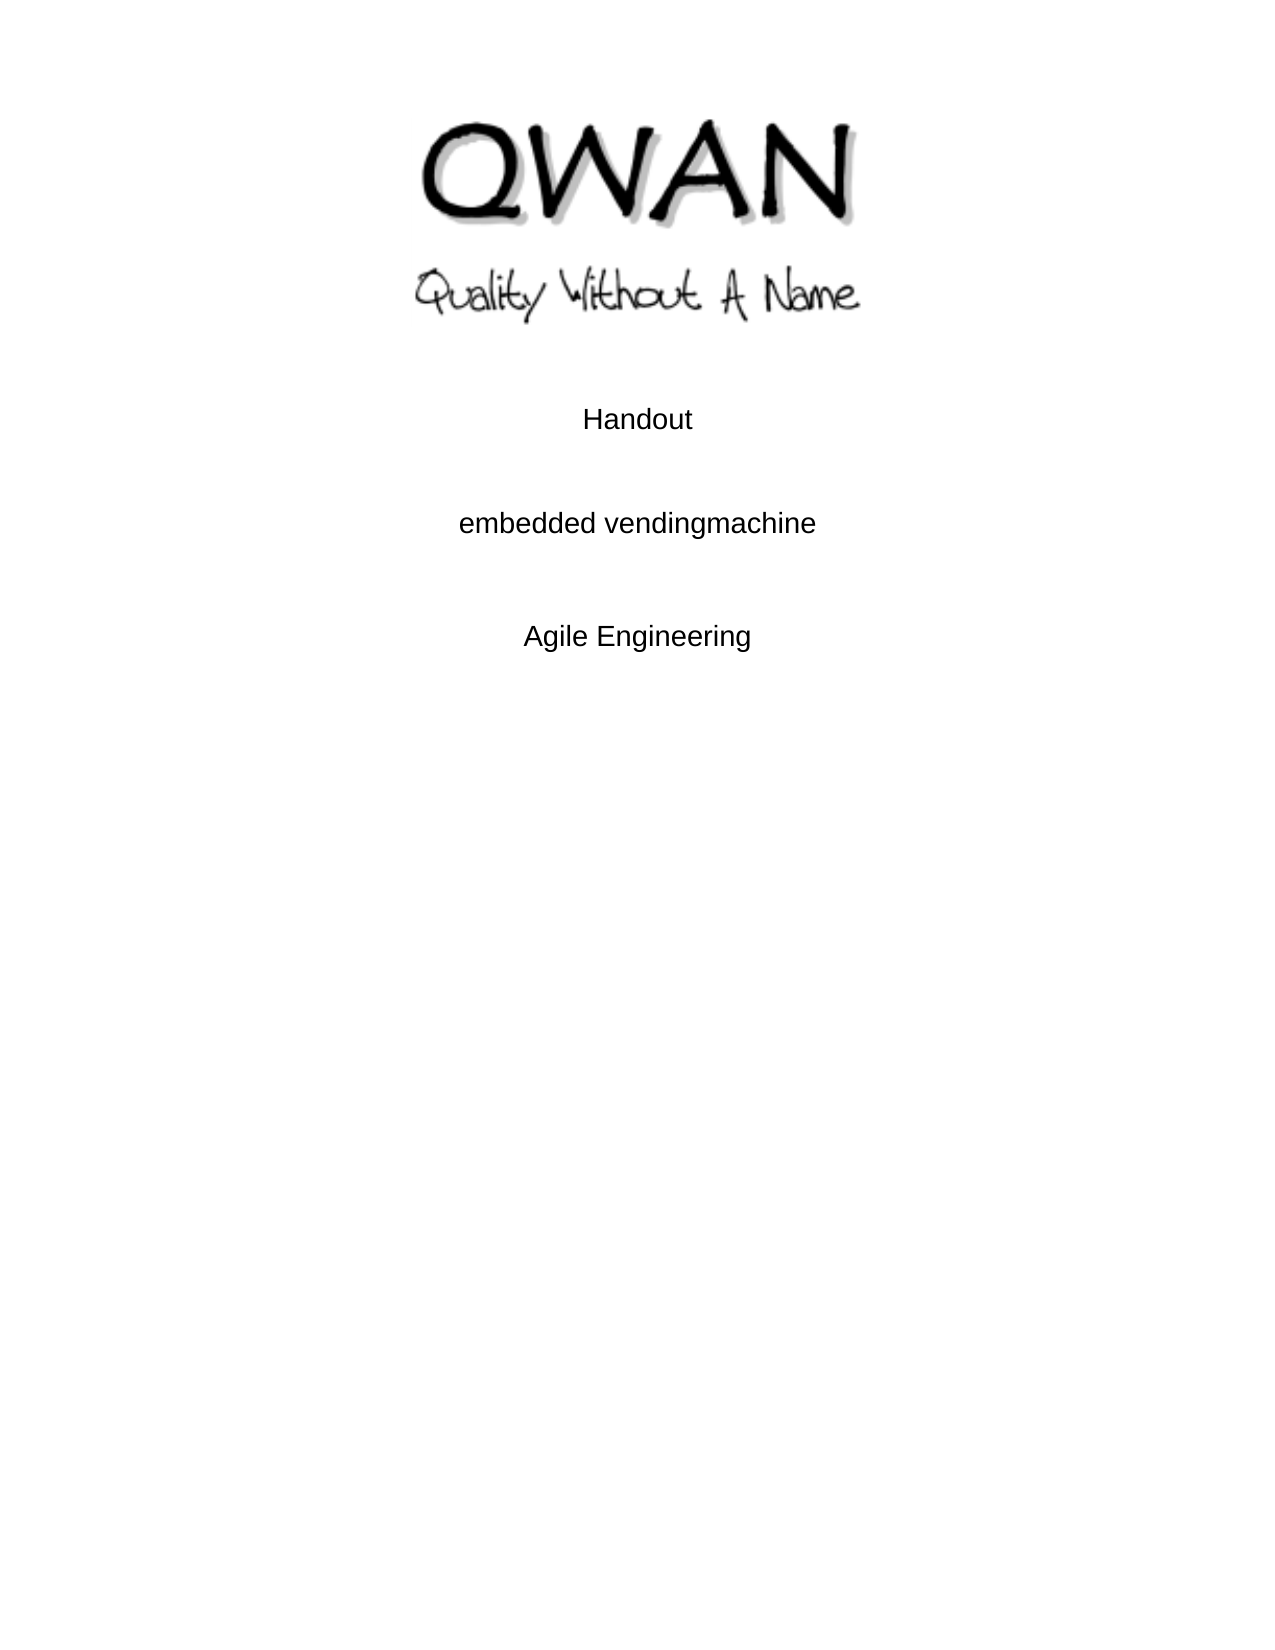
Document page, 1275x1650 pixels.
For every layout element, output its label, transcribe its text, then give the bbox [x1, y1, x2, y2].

subtitle Handout [118, 402, 1157, 435]
subtitle Agile Engineering [118, 619, 1157, 652]
picture [410, 118, 865, 327]
subtitle embedded vendingmachine [118, 473, 1157, 540]
